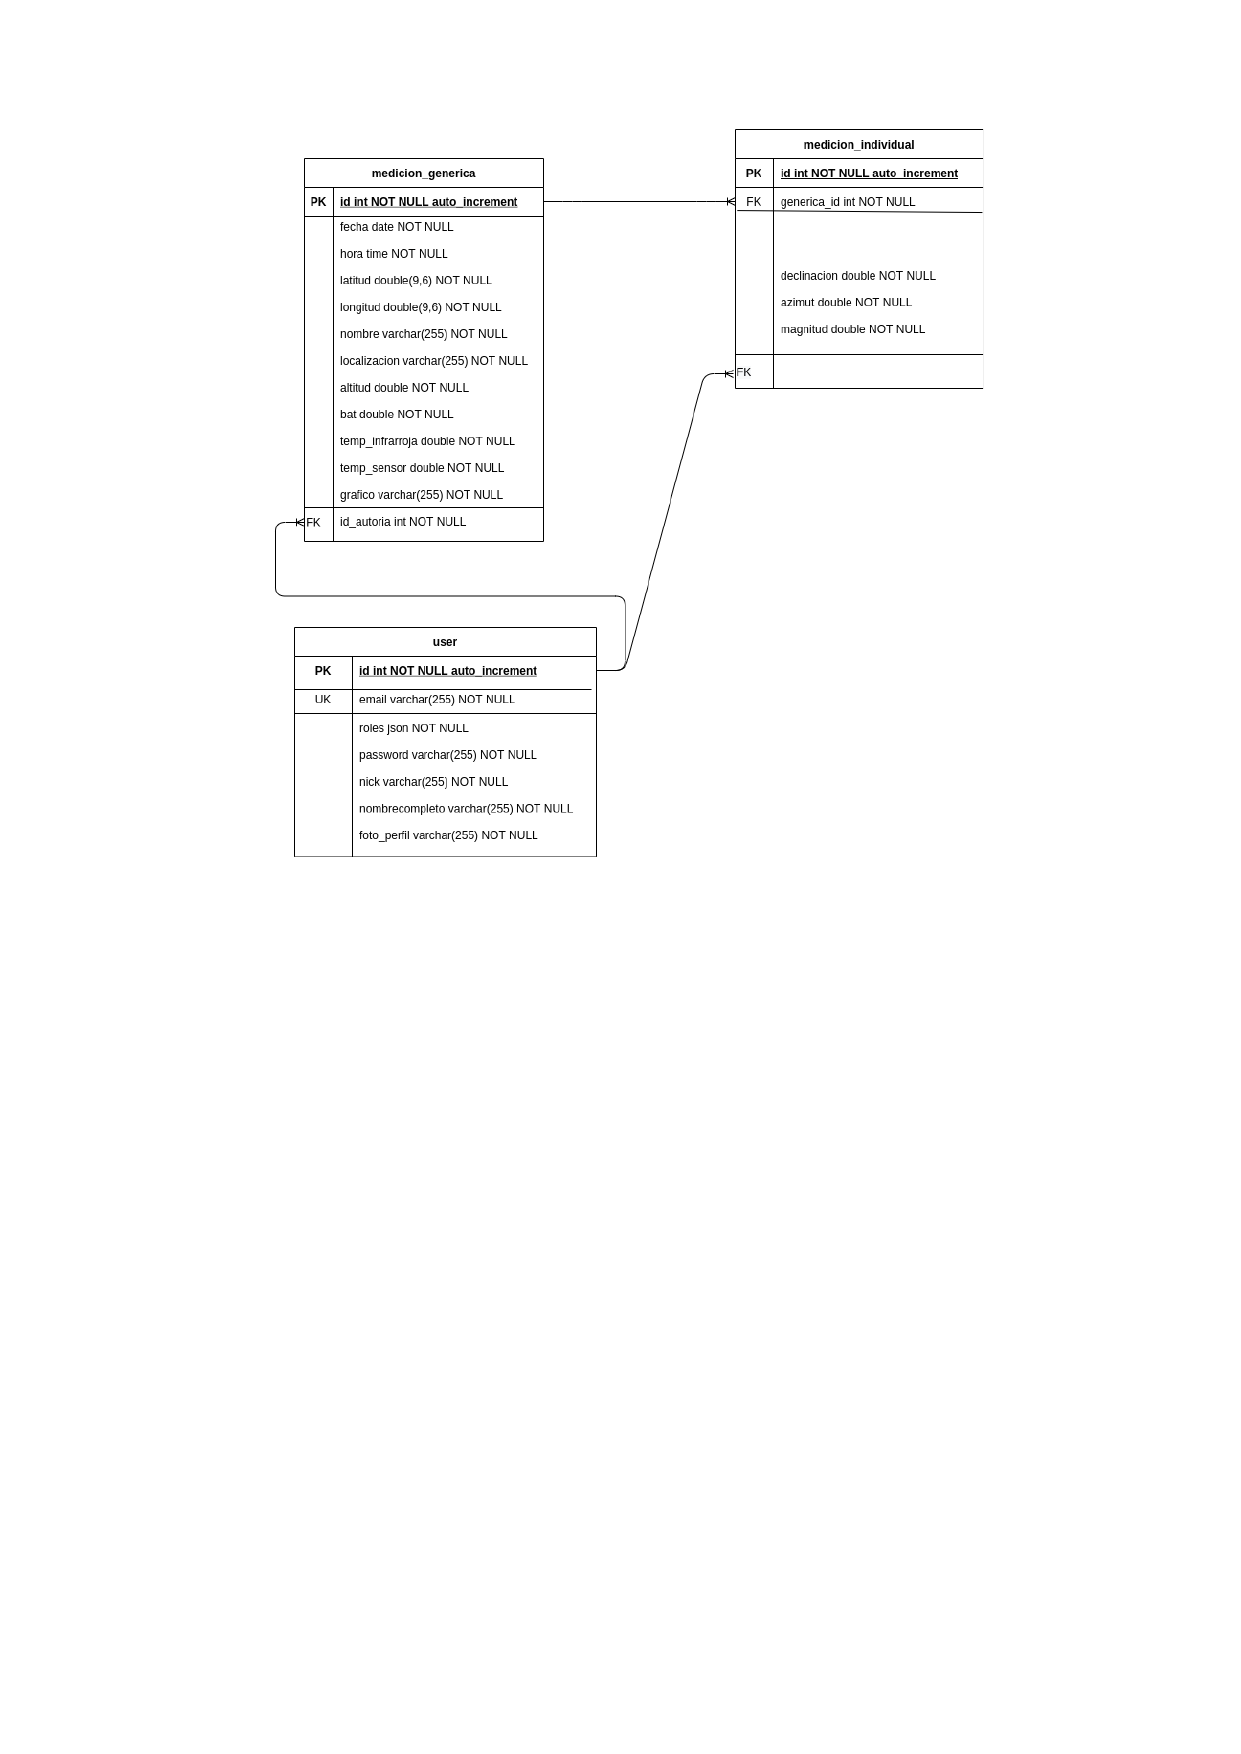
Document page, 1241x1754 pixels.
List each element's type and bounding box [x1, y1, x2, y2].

picture [268, 129, 984, 857]
